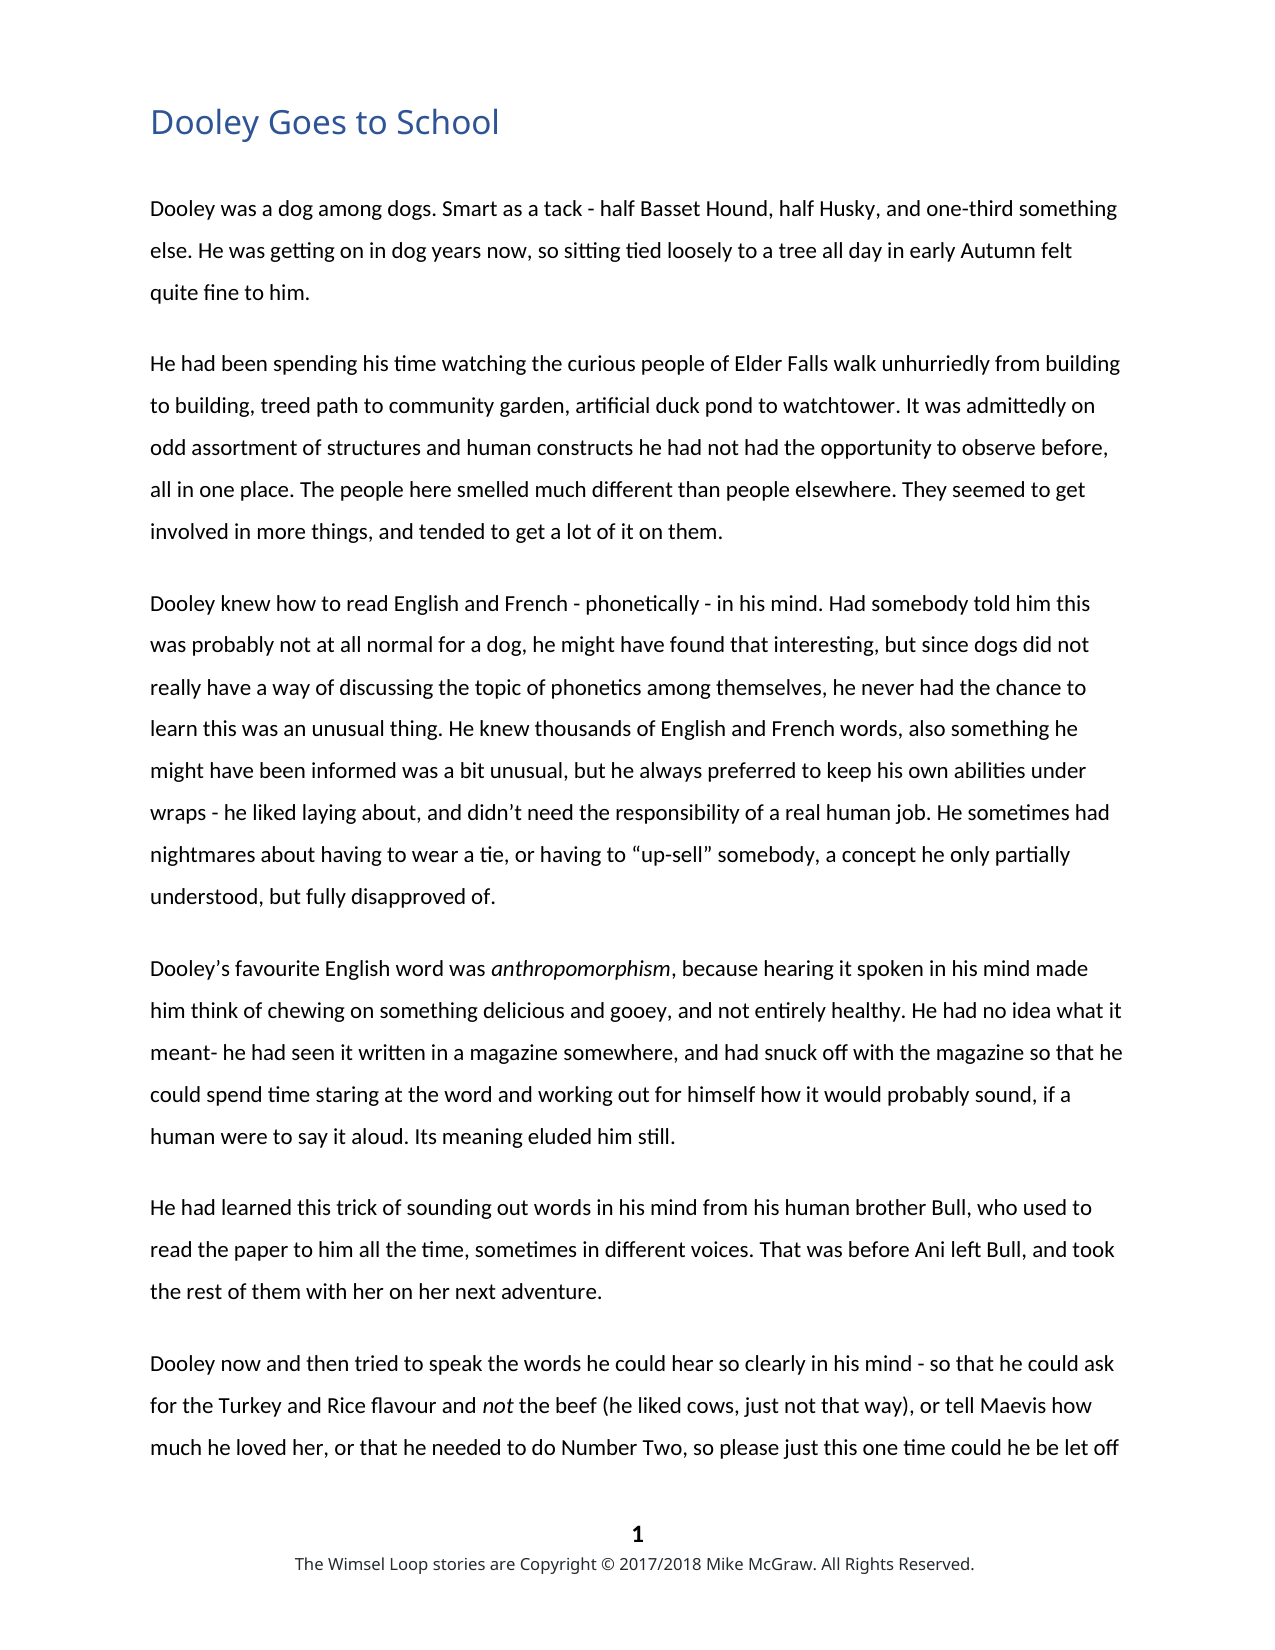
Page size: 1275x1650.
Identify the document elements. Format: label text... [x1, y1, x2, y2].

text Dooley now and then tried to speak the words he could hear so clearly in his mind - so that he could ask for the Turkey and Rice flavour and not the beef (he liked cows, just not that way), or tell Maevis how much he loved her, or that he needed to do Number Two, so please just this one time could he be let off [150, 1349, 1125, 1461]
text Dooley was a dog among dogs. Smart as a tack - half Basset Hound, half Husky, and one-third something else. He was getting on in dog years now, so sitting tied loosely to a tree all day in early Autumn felt quite fine to him. [150, 194, 1125, 306]
subtitle Dooley Goes to School [150, 99, 1125, 144]
text Dooley knew how to read English and French - phonetically - in his mind. Had somebody told him this was probably not at all normal for a dog, he might have found that interesting, but since dogs did not really have a way of discussing the topic of phonetics among themselves, he never had the chance to learn this was an unusual thing. He knew thousands of English and French words, also something he might have been informed was a bit unusual, but he always preferred to keep his own abilities under wraps - he liked laying about, and didn’t need the responsibility of a real human job. He sometimes had nightmares about having to wear a tie, or having to “up-sell” somebody, a concept he only partially understood, but fully disapproved of. [150, 589, 1125, 911]
text He had learned this trick of sounding out words in his mind from his human brother Bull, who used to read the paper to him all the time, sometimes in different voices. That was before Ani left Bull, and took the rest of them with her on her next adventure. [150, 1193, 1125, 1305]
text Dooley’s favourite English word was anthropomorphism, because hearing it spoken in his mind made him think of chewing on something delicious and gooey, and not entirely healthy. He had no idea what it meant- he had seen it written in a magazine somewhere, and had snuck off with the magazine so that he could spend time staring at the word and working out for himself how it would probably sound, if a human were to say it aloud. Its meaning eluded him still. [150, 954, 1125, 1150]
text He had been spending his time watching the curious people of Elder Falls walk unhurriedly from building to building, treed path to community garden, artificial duck pond to watchtower. It was admittedly on odd assortment of structures and human constructs he had not had the opportunity to observe before, all in one place. The people here smelled much different than people elsewhere. They seemed to get involved in more things, and tended to get a lot of it on them. [150, 349, 1125, 545]
